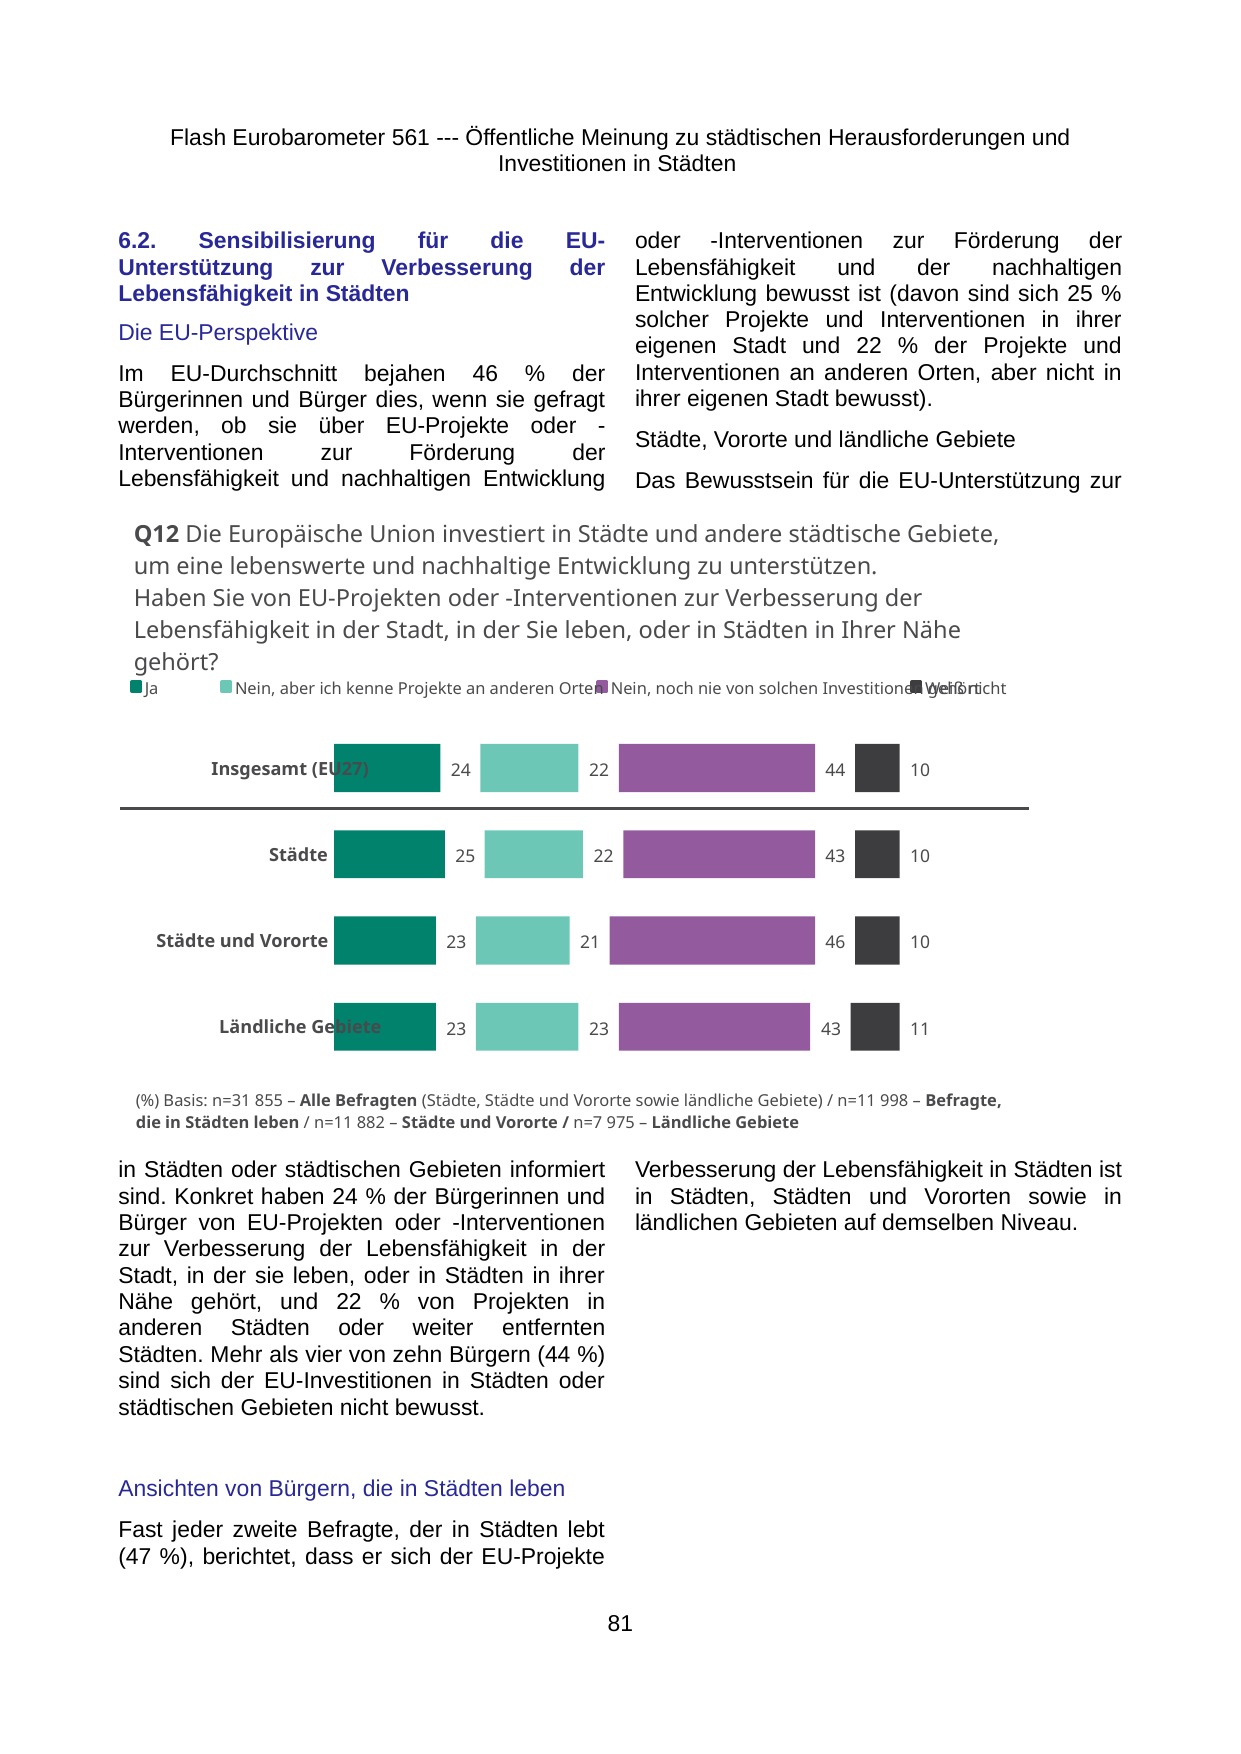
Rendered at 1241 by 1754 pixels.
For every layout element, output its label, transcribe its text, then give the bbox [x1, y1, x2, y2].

text Städte, Vororte und ländliche Gebiete [635, 426, 1122, 452]
subtitle 6.2. Sensibilisierung für die EU-Unterstützung zur Verbesserung der Lebensfähigkeit in Städten [118, 227, 605, 306]
text Die EU-Perspektive [118, 319, 605, 345]
text Das Bewusstsein für die EU-Unterstützung zur Verbesserung der Lebensfähigkeit in Städten ist in Städten, Städten und Vororten sowie in ländlichen Gebieten auf demselben Niveau. [635, 467, 1122, 1235]
text oder -Interventionen zur Förderung der Lebensfähigkeit und der nachhaltigen Entwicklung bewusst ist (davon sind sich 25 % solcher Projekte und Interventionen in ihrer eigenen Stadt und 22 % der Projekte und Interventionen an anderen Orten, aber nicht in ihrer eigenen Stadt bewusst). [635, 227, 1122, 412]
text Fast jeder zweite Befragte, der in Städten lebt (47 %), berichtet, dass er sich der EU-Projekte [118, 1516, 605, 1569]
text Im EU-Durchschnitt bejahen 46 % der Bürgerinnen und Bürger dies, wenn sie gefragt werden, ob sie über EU-Projekte oder -Interventionen zur Förderung der Lebensfähigkeit und nachhaltigen Entwicklung in Städten oder städtischen Gebieten informiert sind. Konkret haben 24 % der Bürgerinnen und Bürger von EU-Projekten oder -Interventionen zur Verbesserung der Lebensfähigkeit in der Stadt, in der sie leben, oder in Städten in ihrer Nähe gehört, und 22 % von Projekten in anderen Städten oder weiter entfernten Städten. Mehr als vier von zehn Bürgern (44 %) sind sich der EU-Investitionen in Städten oder städtischen Gebieten nicht bewusst. [118, 359, 605, 1420]
text Ansichten von Bürgern, die in Städten leben [118, 1475, 605, 1502]
